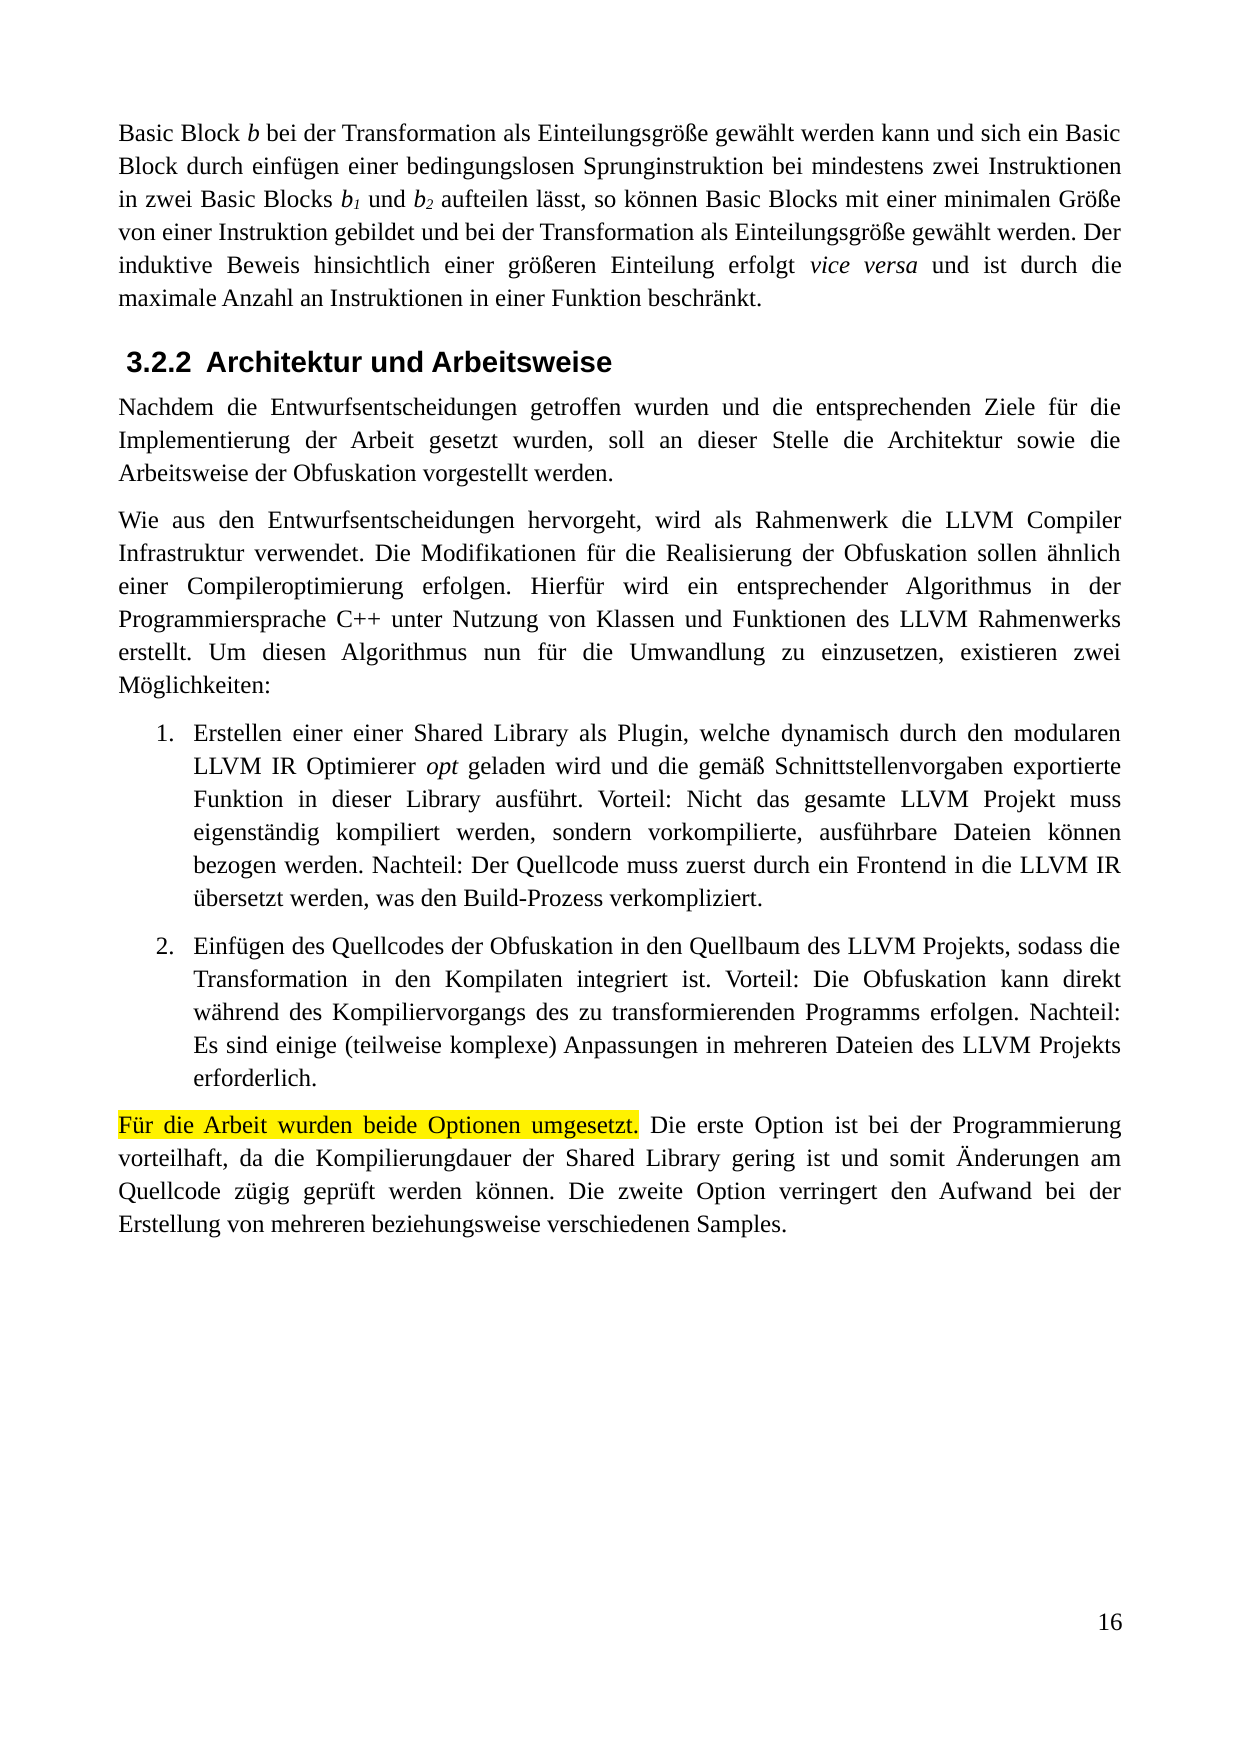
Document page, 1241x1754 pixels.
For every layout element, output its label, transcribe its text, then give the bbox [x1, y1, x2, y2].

text Nachdem die Entwurfsentscheidungen getroffen wurden und die entsprechenden Ziele für die Implementierung der Arbeit gesetzt wurden, soll an dieser Stelle die Architektur sowie die Arbeitsweise der Obfuskation vorgestellt werden. [118, 392, 1122, 486]
text Wie aus den Entwurfsentscheidungen hervorgeht, wird als Rahmenwerk die LLVM Compiler Infrastruktur verwendet. Die Modifikationen für die Realisierung der Obfuskation sollen ähnlich einer Compileroptimierung erfolgen. Hierfür wird ein entsprechender Algorithmus in der Programmiersprache C++ unter Nutzung von Klassen und Funktionen des LLVM Rahmenwerks erstellt. Um diesen Algorithmus nun für die Umwandlung zu einzusetzen, existieren zwei Möglichkeiten: [118, 505, 1122, 699]
list Erstellen einer einer Shared Library als Plugin, welche dynamisch durch den modularen LLVM IR Optimierer opt geladen wird und die gemäß Schnittstellenvorgaben exportierte Funktion in dieser Library ausführt. Vorteil: Nicht das gesamte LLVM Projekt muss eigenständig kompiliert werden, sondern vorkompilierte, ausführbare Dateien können bezogen werden. Nachteil: Der Quellcode muss zuerst durch ein Frontend in die LLVM IR übersetzt werden, was den Build-Prozess verkompliziert. [156, 718, 1122, 912]
subtitle Architektur und Arbeitsweise [118, 345, 1122, 379]
list Einfügen des Quellcodes der Obfuskation in den Quellbaum des LLVM Projekts, sodass die Transformation in den Kompilaten integriert ist. Vorteil: Die Obfuskation kann direkt während des Kompiliervorgangs des zu transformierenden Programms erfolgen. Nachteil: Es sind einige (teilweise komplexe) Anpassungen in mehreren Dateien des LLVM Projekts erforderlich. [156, 931, 1122, 1092]
text Für die Arbeit wurden beide Optionen umgesetzt. Die erste Option ist bei der Programmierung vorteilhaft, da die Kompilierungdauer der Shared Library gering ist und somit Änderungen am Quellcode zügig geprüft werden können. Die zweite Option verringert den Aufwand bei der Erstellung von mehreren beziehungsweise verschiedenen Samples. [118, 1110, 1122, 1238]
text Basic Block b bei der Transformation als Einteilungsgröße gewählt werden kann und sich ein Basic Block durch einfügen einer bedingungslosen Sprunginstruktion bei mindestens zwei Instruktionen in zwei Basic Blocks b1 und b2 aufteilen lässt, so können Basic Blocks mit einer minimalen Größe von einer Instruktion gebildet und bei der Transformation als Einteilungsgröße gewählt werden. Der induktive Beweis hinsichtlich einer größeren Einteilung erfolgt vice versa und ist durch die maximale Anzahl an Instruktionen in einer Funktion beschränkt. [118, 118, 1122, 312]
